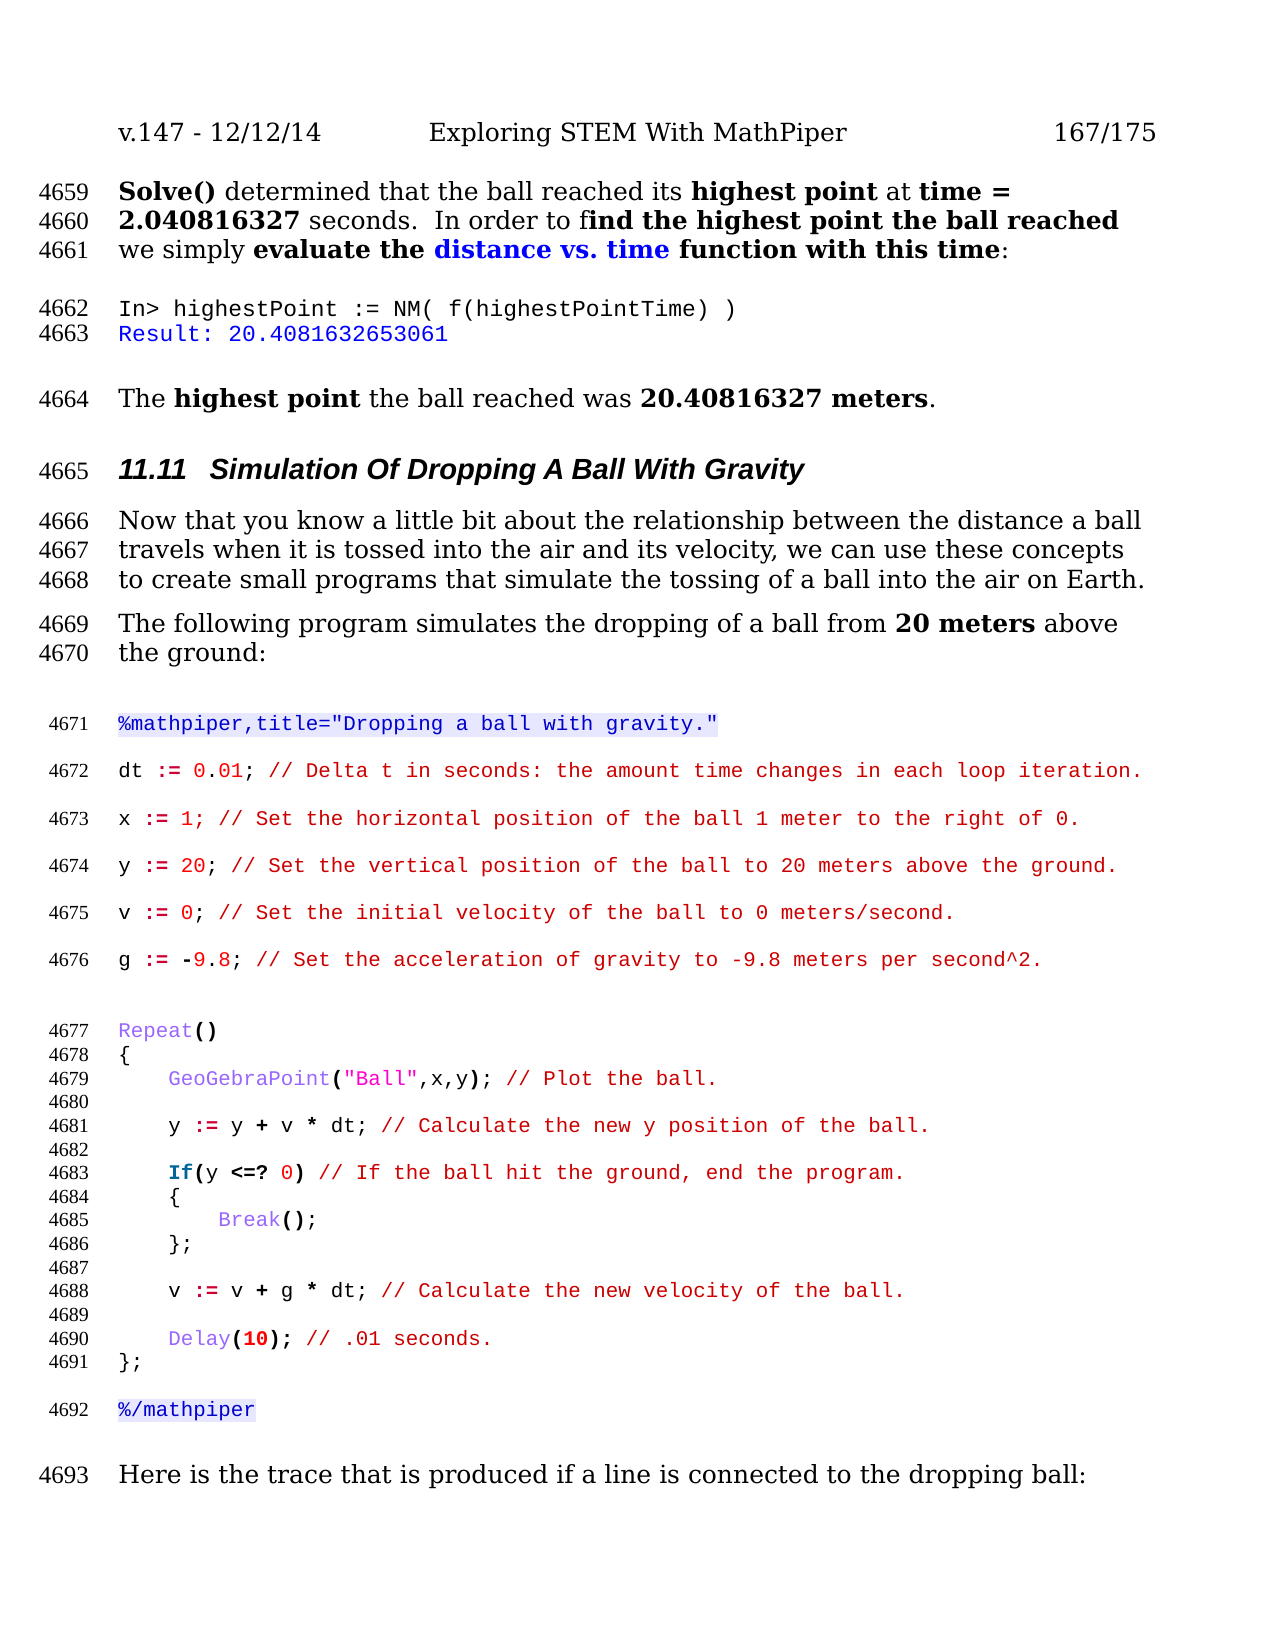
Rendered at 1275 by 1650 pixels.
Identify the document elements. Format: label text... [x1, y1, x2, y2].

text Now that you know a little bit about the relationship between the distance a ball travels when it is tossed into the air and its velocity, we can use these concepts to create small programs that simulate the tossing of a ball into the air on Earth. [118, 507, 1157, 594]
text If(y <=? 0) // If the ball hit the ground, end the program. [118, 1162, 1157, 1186]
text v := 0; // Set the initial velocity of the ball to 0 meters/second. [118, 902, 1157, 926]
text dt := 0.01; // Delta t in seconds: the amount time changes in each loop iteration. [118, 760, 1157, 784]
text y := y + v * dt; // Calculate the new y position of the ball. [118, 1115, 1157, 1138]
text The highest point the ball reached was 20.40816327 meters. [118, 384, 1157, 413]
text Repeat() [118, 1020, 1157, 1044]
text x := 1; // Set the horizontal position of the ball 1 meter to the right of 0. [118, 807, 1157, 831]
subtitle Simulation Of Dropping A Ball With Gravity [118, 452, 1157, 486]
text Solve() determined that the ball reached its highest point at time = 2.040816327 seconds. In order to find the highest point the ball reached we simply evaluate the distance vs. time function with this time: [118, 177, 1157, 265]
text y := 20; // Set the vertical position of the ball to 20 meters above the ground. [118, 855, 1157, 878]
text In> highestPoint := NM( f(highestPointTime) ) [118, 297, 1157, 323]
text v := v + g * dt; // Calculate the new velocity of the ball. [118, 1280, 1157, 1304]
text Break(); [118, 1209, 1157, 1233]
text { [118, 1186, 1157, 1209]
text { [118, 1044, 1157, 1068]
text GeoGebraPoint("Ball",x,y); // Plot the ball. [118, 1068, 1157, 1091]
text Here is the trace that is produced if a line is connected to the dropping ball: [118, 1461, 1157, 1490]
text g := -9.8; // Set the acceleration of gravity to -9.8 meters per second^2. [118, 949, 1157, 973]
text }; [118, 1351, 1157, 1375]
text }; [118, 1233, 1157, 1257]
text Result: 20.4081632653061 [118, 323, 1157, 349]
text %/mathpiper [118, 1399, 1157, 1422]
text Delay(10); // .01 seconds. [118, 1328, 1157, 1351]
text %mathpiper,title="Dropping a ball with gravity." [118, 713, 1157, 737]
text The following program simulates the dropping of a ball from 20 meters above the ground: [118, 609, 1157, 668]
